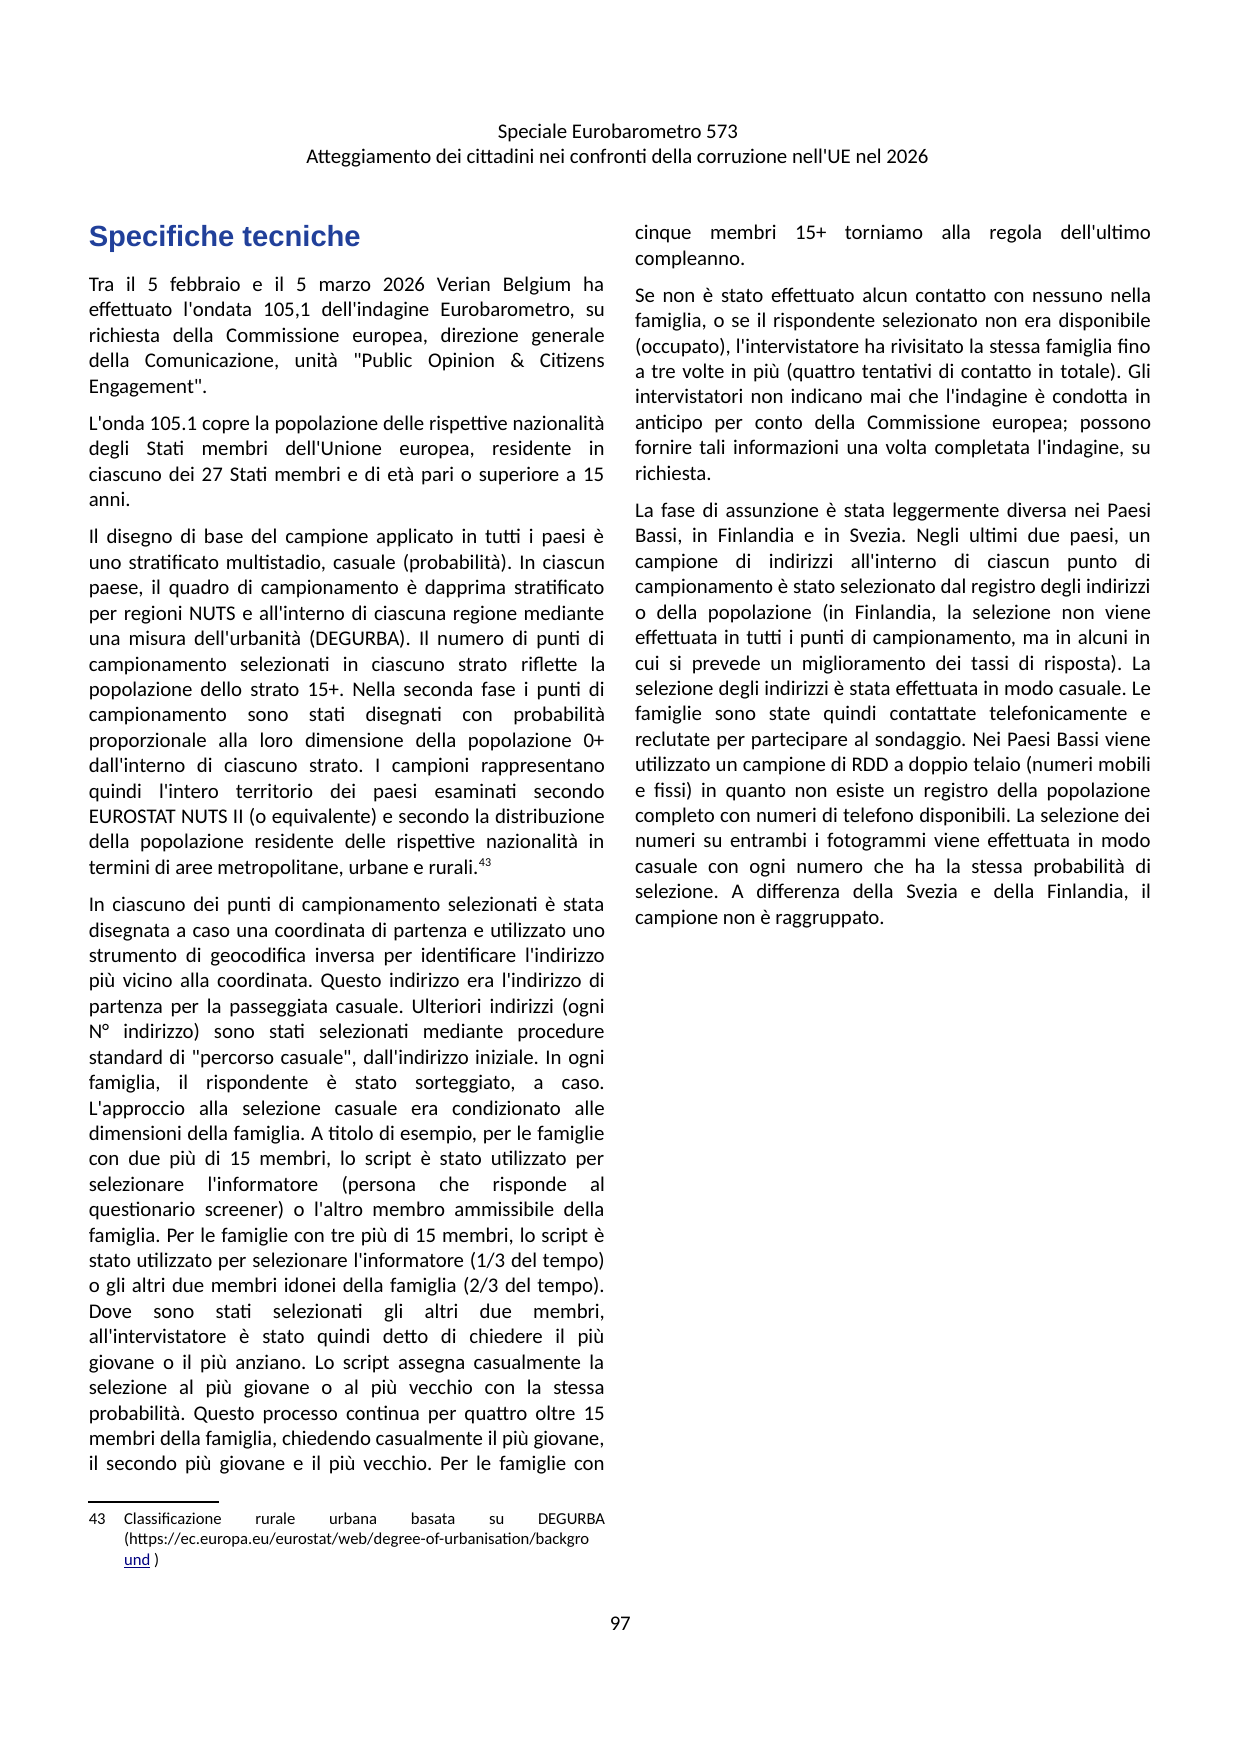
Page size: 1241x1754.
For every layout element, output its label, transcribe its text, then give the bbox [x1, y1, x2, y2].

text Il disegno di base del campione applicato in tutti i paesi è uno stratificato multistadio, casuale (probabilità). In ciascun paese, il quadro di campionamento è dapprima stratificato per regioni NUTS e all'interno di ciascuna regione mediante una misura dell'urbanità (DEGURBA). Il numero di punti di campionamento selezionati in ciascuno strato riflette la popolazione dello strato 15+. Nella seconda fase i punti di campionamento sono stati disegnati con probabilità proporzionale alla loro dimensione della popolazione 0+ dall'interno di ciascuno strato. I campioni rappresentano quindi l'intero territorio dei paesi esaminati secondo EUROSTAT NUTS II (o equivalente) e secondo la distribuzione della popolazione residente delle rispettive nazionalità in termini di aree metropolitane, urbane e rurali. [88, 524, 605, 879]
text Classificazione rurale urbana basata su DEGURBA (https://ec.europa.eu/eurostat/web/degree-of-urbanisation/backgro und ) [88, 1508, 605, 1569]
text La fase di assunzione è stata leggermente diversa nei Paesi Bassi, in Finlandia e in Svezia. Negli ultimi due paesi, un campione di indirizzi all'interno di ciascun punto di campionamento è stato selezionato dal registro degli indirizzi o della popolazione (in Finlandia, la selezione non viene effettuata in tutti i punti di campionamento, ma in alcuni in cui si prevede un miglioramento dei tassi di risposta). La selezione degli indirizzi è stata effettuata in modo casuale. Le famiglie sono state quindi contattate telefonicamente e reclutate per partecipare al sondaggio. Nei Paesi Bassi viene utilizzato un campione di RDD a doppio telaio (numeri mobili e fissi) in quanto non esiste un registro della popolazione completo con numeri di telefono disponibili. La selezione dei numeri su entrambi i fotogrammi viene effettuata in modo casuale con ogni numero che ha la stessa probabilità di selezione. A differenza della Svezia e della Finlandia, il campione non è raggruppato. [635, 497, 1152, 929]
text In ciascuno dei punti di campionamento selezionati è stata disegnata a caso una coordinata di partenza e utilizzato uno strumento di geocodifica inversa per identificare l'indirizzo più vicino alla coordinata. Questo indirizzo era l'indirizzo di partenza per la passeggiata casuale. Ulteriori indirizzi (ogni N° indirizzo) sono stati selezionati mediante procedure standard di "percorso casuale", dall'indirizzo iniziale. In ogni famiglia, il rispondente è stato sorteggiato, a caso. L'approccio alla selezione casuale era condizionato alle dimensioni della famiglia. A titolo di esempio, per le famiglie con due più di 15 membri, lo script è stato utilizzato per selezionare l'informatore (persona che risponde al questionario screener) o l'altro membro ammissibile della famiglia. Per le famiglie con tre più di 15 membri, lo script è stato utilizzato per selezionare l'informatore (1/3 del tempo) o gli altri due membri idonei della famiglia (2/3 del tempo). Dove sono stati selezionati gli altri due membri, all'intervistatore è stato quindi detto di chiedere il più giovane o il più anziano. Lo script assegna casualmente la selezione al più giovane o al più vecchio con la stessa probabilità. Questo processo continua per quattro oltre 15 membri della famiglia, chiedendo casualmente il più giovane, il secondo più giovane e il più vecchio. Per le famiglie con [88, 891, 605, 1476]
text Se non è stato effettuato alcun contatto con nessuno nella famiglia, o se il rispondente selezionato non era disponibile (occupato), l'intervistatore ha rivisitato la stessa famiglia fino a tre volte in più (quattro tentativi di contatto in totale). Gli intervistatori non indicano mai che l'indagine è condotta in anticipo per conto della Commissione europea; possono fornire tali informazioni una volta completata l'indagine, su richiesta. [635, 282, 1152, 485]
text cinque membri 15+ torniamo alla regola dell'ultimo compleanno. [635, 219, 1152, 270]
subtitle Specifiche tecniche [88, 219, 605, 253]
text Tra il 5 febbraio e il 5 marzo 2026 Verian Belgium ha effettuato l'ondata 105,1 dell'indagine Eurobarometro, su richiesta della Commissione europea, direzione generale della Comunicazione, unità "Public Opinion & Citizens Engagement". [88, 271, 605, 398]
text L'onda 105.1 copre la popolazione delle rispettive nazionalità degli Stati membri dell'Unione europea, residente in ciascuno dei 27 Stati membri e di età pari o superiore a 15 anni. [88, 410, 605, 512]
